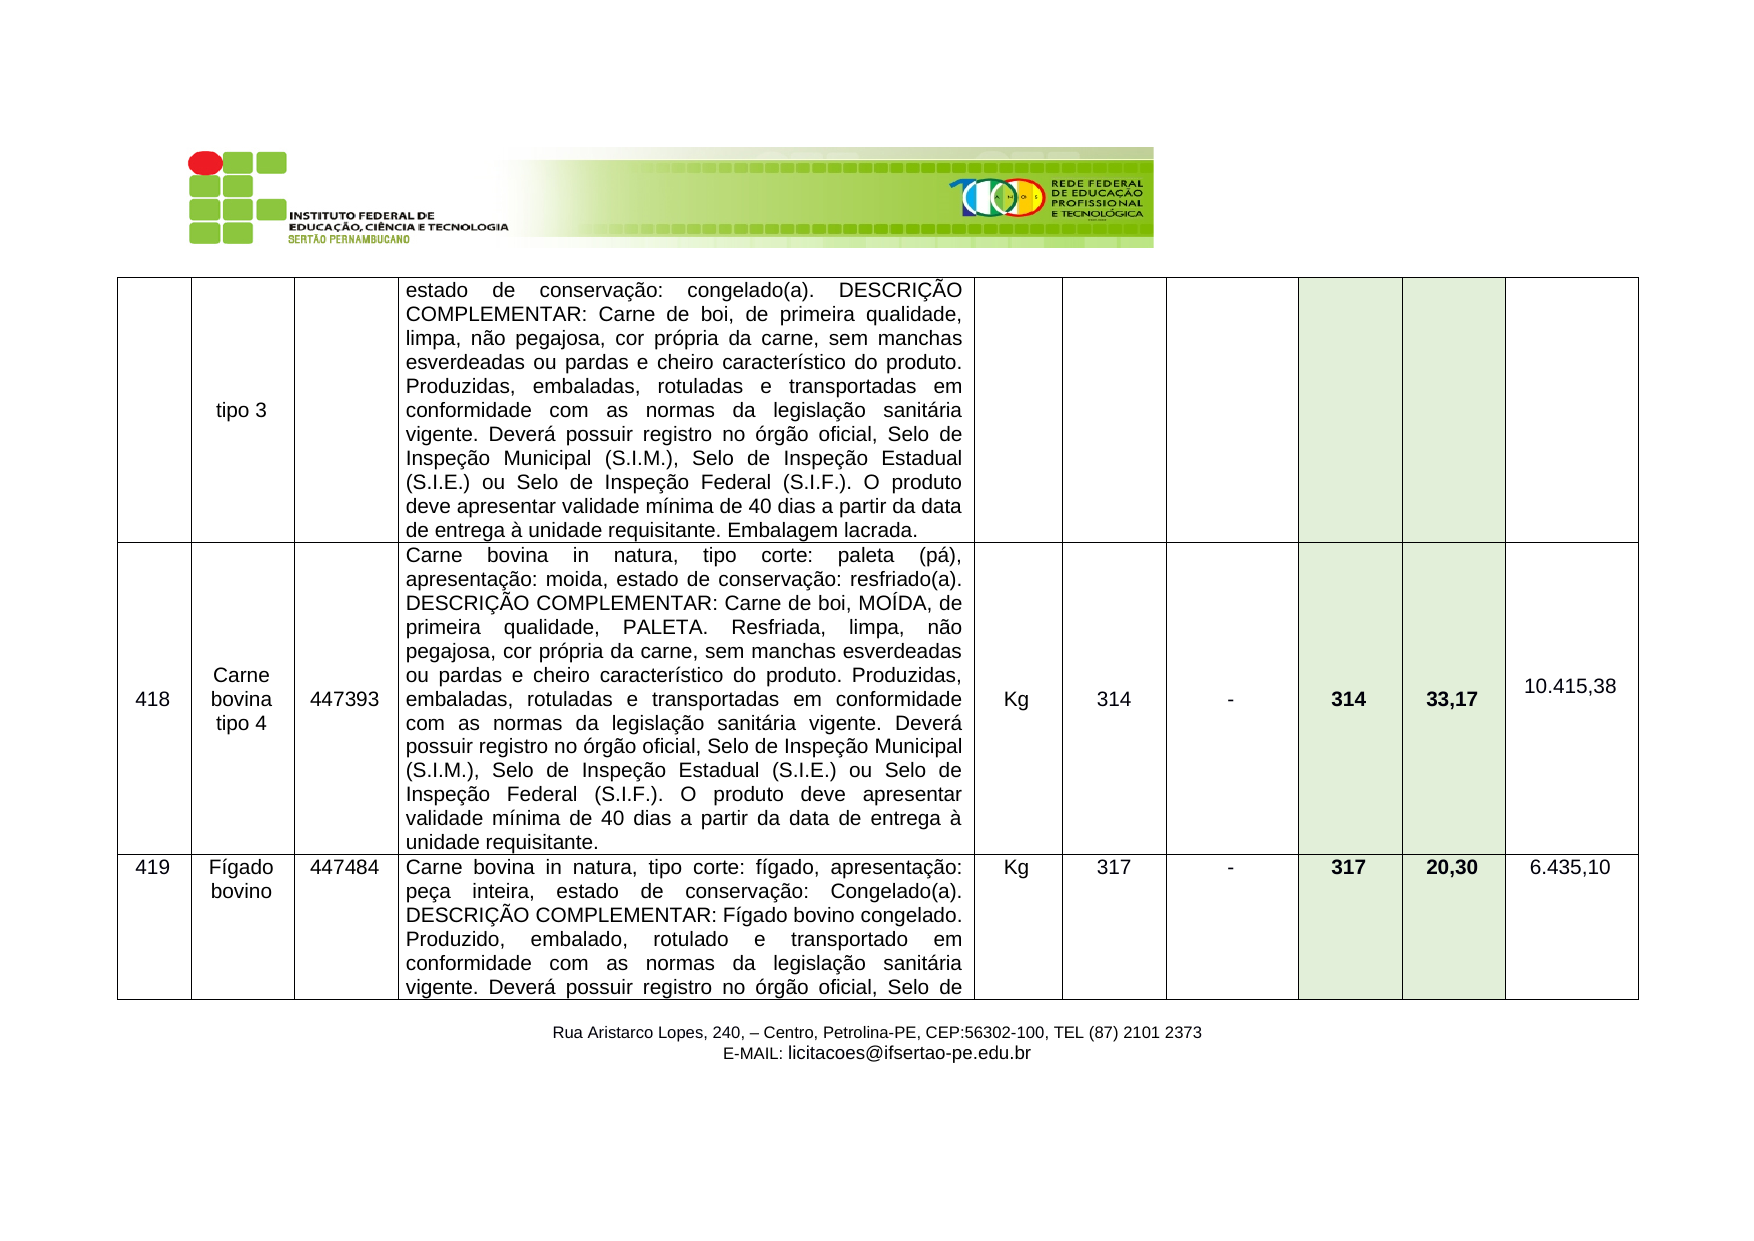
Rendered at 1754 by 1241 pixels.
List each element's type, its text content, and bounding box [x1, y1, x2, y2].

picture [177, 147, 1154, 248]
table_cell [1299, 278, 1402, 542]
table_cell [1403, 278, 1505, 542]
table_cell 317 [1063, 855, 1166, 999]
table_cell - [1167, 543, 1298, 854]
table_cell 314 [1063, 543, 1166, 854]
table_cell [118, 278, 191, 542]
table_cell Kg [975, 543, 1062, 854]
table_cell 314 [1299, 543, 1402, 854]
table_cell 419 [118, 855, 191, 999]
table_cell 447393 [295, 543, 398, 854]
table_cell 447484 [295, 855, 398, 999]
table_cell Carne bovina tipo 4 [192, 543, 294, 854]
table_cell 418 [118, 543, 191, 854]
table_cell Kg [975, 855, 1062, 999]
table_cell Carne bovina in natura, tipo corte: fígado, apresentação: peça inteira, estado de conservação: Congelado(a). DESCRIÇÃO COMPLEMENTAR: Fígado bovino congelado. Produzido, embalado, rotulado e transportado em conformidade com as normas da legislação sanitária vigente. Deverá possuir registro no órgão oficial, Selo de [399, 855, 974, 999]
table_cell 317 [1299, 855, 1402, 999]
table_cell - [1167, 855, 1298, 999]
table_cell 33,17 [1403, 543, 1505, 854]
table_cell [975, 278, 1062, 542]
table_cell 6.435,10 [1506, 855, 1638, 999]
table_cell [1063, 278, 1166, 542]
table_cell - [1167, 278, 1298, 542]
table_cell estado de conservação: congelado(a). DESCRIÇÃO COMPLEMENTAR: Carne de boi, de primeira qualidade, limpa, não pegajosa, cor própria da carne, sem manchas esverdeadas ou pardas e cheiro característico do produto. Produzidas, embaladas, rotuladas e transportadas em conformidade com as normas da legislação sanitária vigente. Deverá possuir registro no órgão oficial, Selo de Inspeção Municipal (S.I.M.), Selo de Inspeção Estadual (S.I.E.) ou Selo de Inspeção Federal (S.I.F.). O produto deve apresentar validade mínima de 40 dias a partir da data de entrega à unidade requisitante. Embalagem lacrada. [399, 278, 974, 542]
table_cell 20,30 [1403, 855, 1505, 999]
table_cell 10.415,38 [1506, 543, 1638, 854]
table_cell tipo 3 [192, 278, 294, 542]
table_cell [1506, 278, 1638, 542]
table_cell [295, 278, 398, 542]
table_cell Fígado bovino [192, 855, 294, 999]
table_cell Carne bovina in natura, tipo corte: paleta (pá), apresentação: moida, estado de conservação: resfriado(a). DESCRIÇÃO COMPLEMENTAR: Carne de boi, MOÍDA, de primeira qualidade, PALETA. Resfriada, limpa, não pegajosa, cor própria da carne, sem manchas esverdeadas ou pardas e cheiro característico do produto. Produzidas, embaladas, rotuladas e transportadas em conformidade com as normas da legislação sanitária vigente. Deverá possuir registro no órgão oficial, Selo de Inspeção Municipal (S.I.M.), Selo de Inspeção Estadual (S.I.E.) ou Selo de Inspeção Federal (S.I.F.). O produto deve apresentar validade mínima de 40 dias a partir da data de entrega à unidade requisitante. [399, 543, 974, 854]
